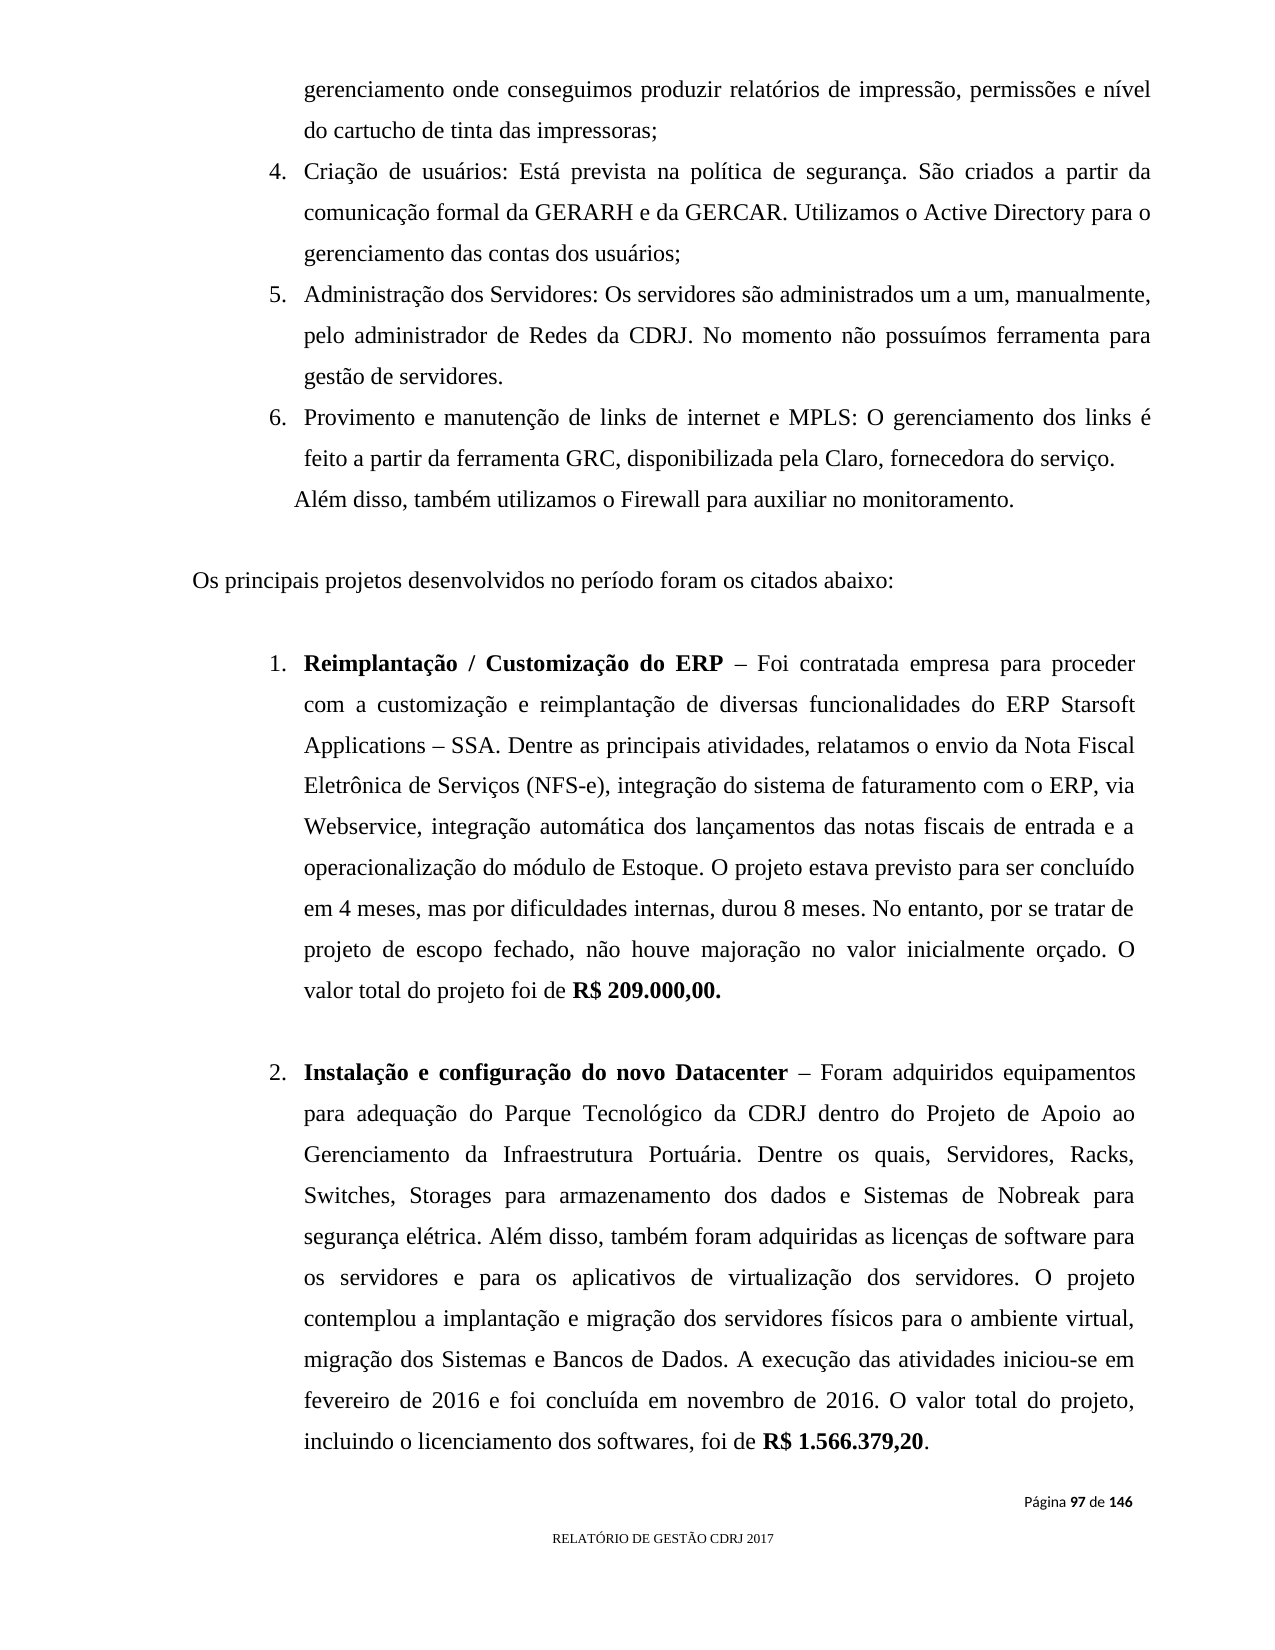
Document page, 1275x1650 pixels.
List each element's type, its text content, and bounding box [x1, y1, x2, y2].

text Os principais projetos desenvolvidos no período foram os citados abaixo: [192, 566, 1168, 594]
list Instalação e configuração do novo Datacenter – Foram adquiridos equipamentos para adequação do Parque Tecnológico da CDRJ dentro do Projeto de Apoio ao Gerenciamento da Infraestrutura Portuária. Dentre os quais, Servidores, Racks, Switches, Storages para armazenamento dos dados e Sistemas de Nobreak para segurança elétrica. Além disso, também foram adquiridas as licenças de software para os servidores e para os aplicativos de virtualização dos servidores. O projeto contemplou a implantação e migração dos servidores físicos para o ambiente virtual, migração dos Sistemas e Bancos de Dados. A execução das atividades iniciou-se em fevereiro de 2016 e foi concluída em novembro de 2016. O valor total do projeto, incluindo o licenciamento dos softwares, foi de R$ 1.566.379,20. [269, 1058, 1136, 1455]
list Criação de usuários: Está prevista na política de segurança. São criados a partir da comunicação formal da GERARH e da GERCAR. Utilizamos o Active Directory para o gerenciamento das contas dos usuários; [269, 157, 1152, 266]
list gerenciamento onde conseguimos produzir relatórios de impressão, permissões e nível do cartucho de tinta das impressoras; [269, 75, 1152, 143]
text Além disso, também utilizamos o Firewall para auxiliar no monitoramento. [192, 485, 1123, 513]
list Reimplantação / Customização do ERP – Foi contratada empresa para proceder com a customização e reimplantação de diversas funcionalidades do ERP Starsoft Applications – SSA. Dentre as principais atividades, relatamos o envio da Nota Fiscal Eletrônica de Serviços (NFS-e), integração do sistema de faturamento com o ERP, via Webservice, integração automática dos lançamentos das notas fiscais de entrada e a operacionalização do módulo de Estoque. O projeto estava previsto para ser concluído em 4 meses, mas por dificuldades internas, durou 8 meses. No entanto, por se tratar de projeto de escopo fechado, não houve majoração no valor inicialmente orçado. O valor total do projeto foi de R$ 209.000,00. [269, 649, 1136, 1003]
list Administração dos Servidores: Os servidores são administrados um a um, manualmente, pelo administrador de Redes da CDRJ. No momento não possuímos ferramenta para gestão de servidores. [269, 280, 1152, 389]
list Provimento e manutenção de links de internet e MPLS: O gerenciamento dos links é feito a partir da ferramenta GRC, disponibilizada pela Claro, fornecedora do serviço. [269, 403, 1152, 472]
